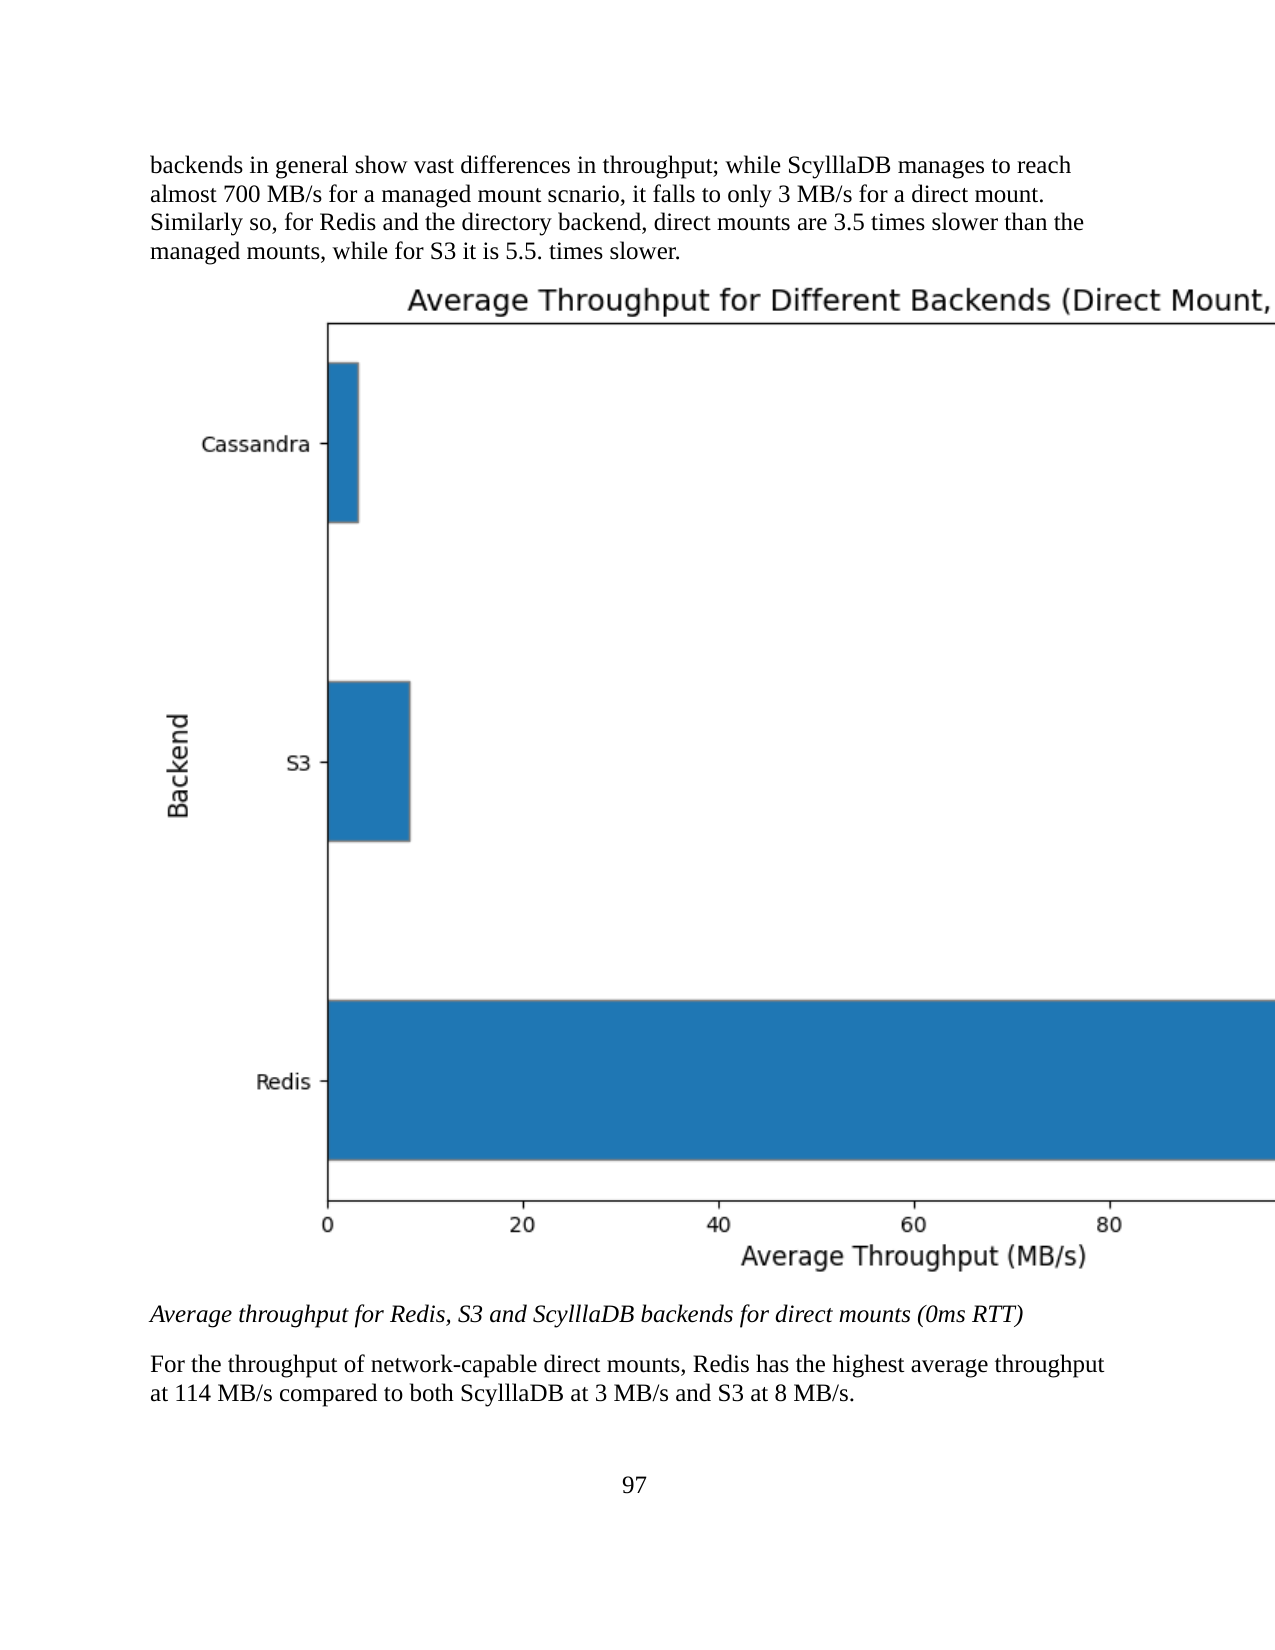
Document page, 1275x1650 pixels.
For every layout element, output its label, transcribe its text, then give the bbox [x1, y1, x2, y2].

text Average throughput for Redis, S3 and ScylllaDB backends for direct mounts (0ms RTT) [150, 1299, 1125, 1327]
text backends in general show vast differences in throughput; while ScylllaDB manages to reach almost 700 MB/s for a managed mount scnario, it falls to only 3 MB/s for a direct mount. Similarly so, for Redis and the directory backend, direct mounts are 3.5 times slower than the managed mounts, while for S3 it is 5.5. times slower. [150, 150, 1125, 265]
text For the throughput of network-capable direct mounts, Redis has the highest average throughput at 114 MB/s compared to both ScylllaDB at 3 MB/s and S3 at 8 MB/s. [150, 1349, 1125, 1406]
picture [150, 273, 1275, 1287]
